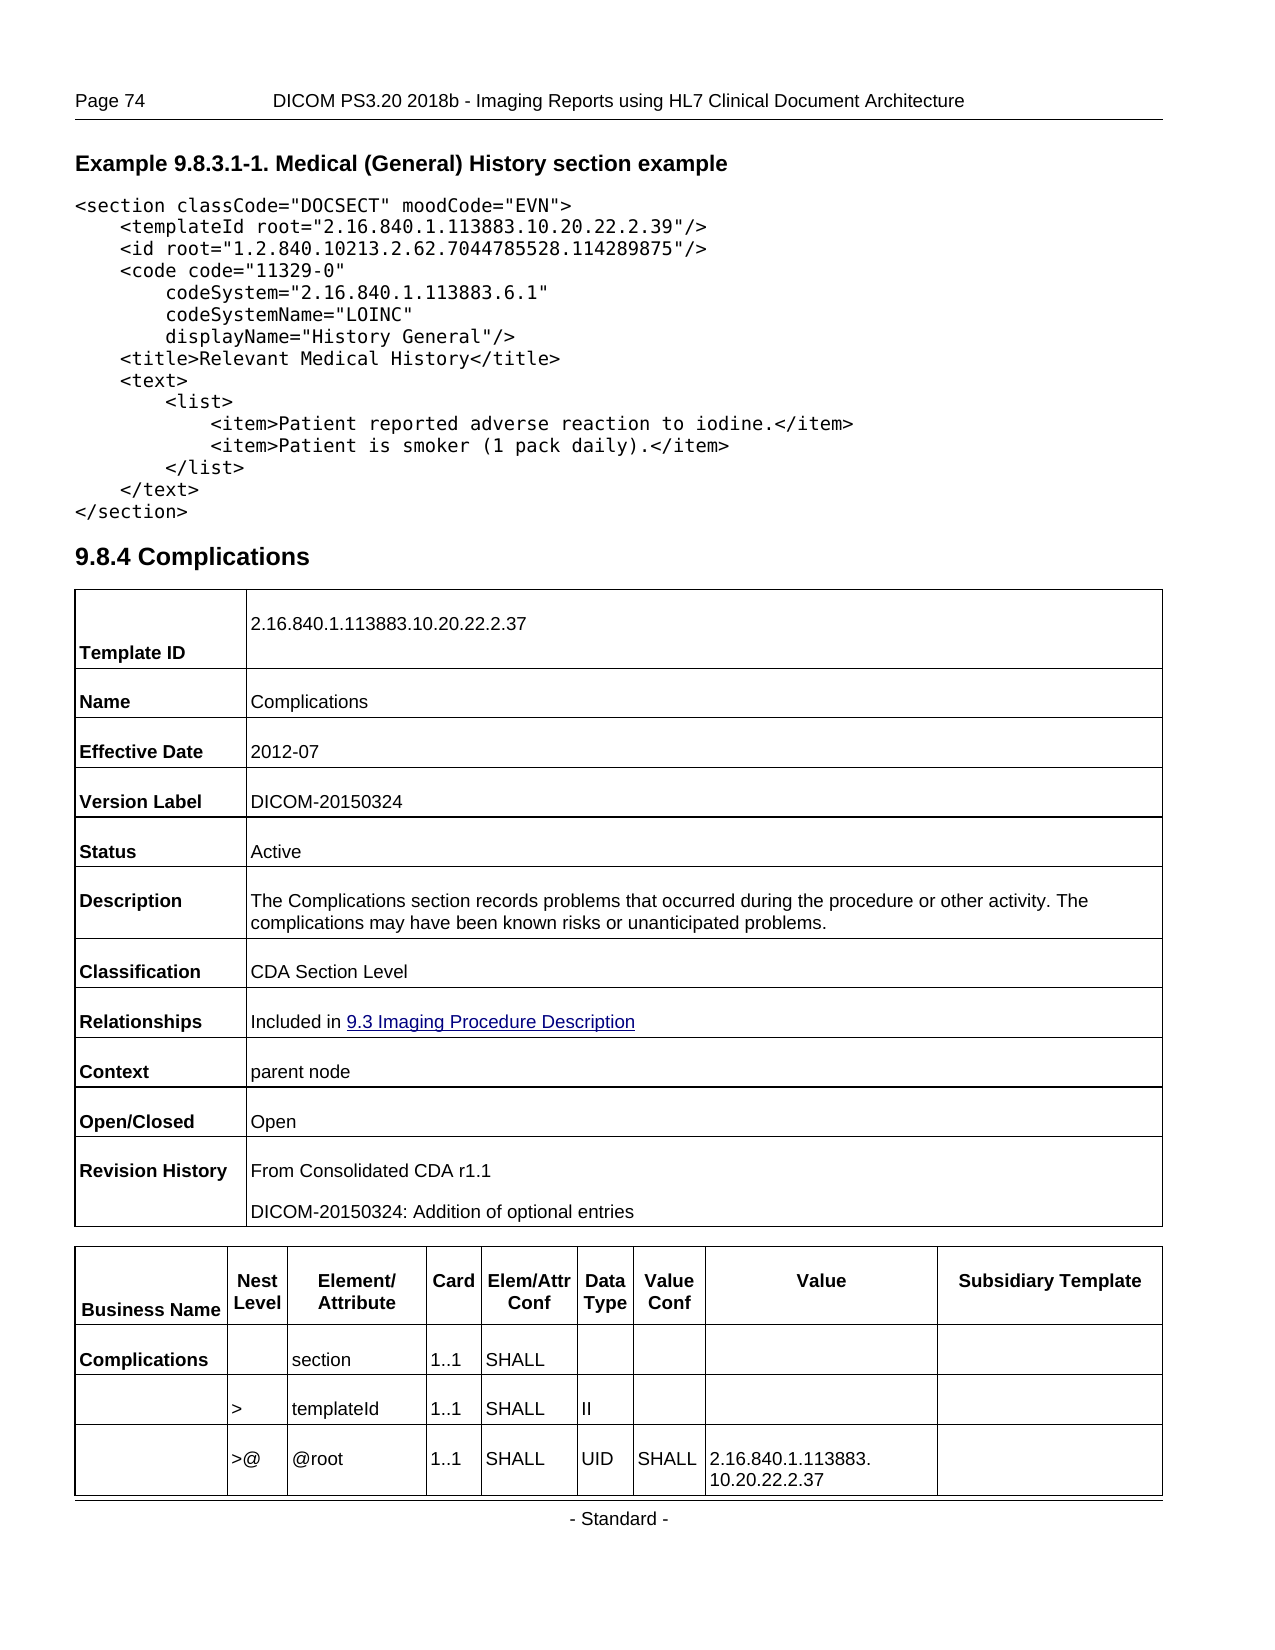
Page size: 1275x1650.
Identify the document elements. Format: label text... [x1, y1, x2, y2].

table_cell >@ [228, 1425, 287, 1495]
table_cell Relationships [76, 988, 246, 1037]
table_header Nest Level [228, 1247, 287, 1324]
table_cell Complications [76, 1325, 227, 1374]
table_cell SHALL [482, 1325, 577, 1374]
text 9.8.4 Complications [75, 541, 1162, 570]
table_cell [938, 1425, 1162, 1495]
table_cell The Complications section records problems that occurred during the procedure or other activity. The complications may have been known risks or unanticipated problems. [247, 867, 1162, 937]
table_cell 2012-07 [247, 718, 1162, 767]
table_cell [938, 1325, 1162, 1374]
table_header Card [427, 1247, 481, 1324]
table_cell [76, 1375, 227, 1424]
table_cell Complications [247, 669, 1162, 717]
text <section classCode="DOCSECT" moodCode="EVN"> <templateId root="2.16.840.1.113883.10.20.22.2.39"/> <id root="1.2.840.10213.2.62.7044785528.114289875"/> <code code="11329-0" codeSystem="2.16.840.1.113883.6.1" codeSystemName="LOINC" displayName="History General"/> <title>Relevant Medical History</title> <text> <list> <item>Patient reported adverse reaction to iodine.</item> <item>Patient is smoker (1 pack daily).</item> </list> </text> </section> [75, 194, 1162, 523]
table_cell SHALL [482, 1375, 577, 1424]
table_cell DICOM-20150324 [247, 768, 1162, 816]
table_cell Effective Date [76, 718, 246, 767]
table_cell > [228, 1375, 287, 1424]
table_cell Revision History [76, 1137, 246, 1226]
table_cell [706, 1375, 937, 1424]
table_cell [634, 1325, 705, 1374]
table_cell Active [247, 818, 1162, 866]
table_cell [76, 1425, 227, 1495]
table_cell Open/Closed [76, 1088, 246, 1136]
table_cell Context [76, 1038, 246, 1086]
text Example 9.8.3.1-1. Medical (General) History section example [75, 150, 1162, 176]
table_header Subsidiary Template [938, 1247, 1162, 1324]
table_cell SHALL [634, 1425, 705, 1495]
table_cell CDA Section Level [247, 939, 1162, 987]
table_cell [634, 1375, 705, 1424]
table_cell II [578, 1375, 633, 1424]
table_header 2.16.840.1.113883.​10.20.22.2.37 [247, 590, 1162, 667]
table_cell 1..1 [427, 1425, 481, 1495]
table_cell [578, 1325, 633, 1374]
table_header Elem/Attr Conf [482, 1247, 577, 1324]
table_cell Included in 9.3 Imaging Procedure Description [247, 988, 1162, 1037]
table_cell @root [288, 1425, 426, 1495]
table_header Template ID [76, 590, 246, 667]
table_header Element/​Attribute [288, 1247, 426, 1324]
table_cell [938, 1375, 1162, 1424]
table_cell section [288, 1325, 426, 1374]
table_cell 1..1 [427, 1325, 481, 1374]
table_cell parent node [247, 1038, 1162, 1086]
table_cell Version Label [76, 768, 246, 816]
table_cell From Consolidated CDA r1.1 DICOM-20150324: Addition of optional entries [247, 1137, 1162, 1226]
table_cell SHALL [482, 1425, 577, 1495]
table_cell Classification [76, 939, 246, 987]
table_cell [228, 1325, 287, 1374]
table_cell 1..1 [427, 1375, 481, 1424]
table_header Value Conf [634, 1247, 705, 1324]
table_header Value [706, 1247, 937, 1324]
table_header Business Name [76, 1247, 227, 1324]
table_cell Description [76, 867, 246, 937]
table_cell 2.16.840.1.113883.​10.20.22.2.37 [706, 1425, 937, 1495]
table_cell template​Id [288, 1375, 426, 1424]
table_cell UID [578, 1425, 633, 1495]
table_cell Status [76, 818, 246, 866]
table_cell Name [76, 669, 246, 717]
table_cell [706, 1325, 937, 1374]
table_cell Open [247, 1088, 1162, 1136]
table_header Data Type [578, 1247, 633, 1324]
